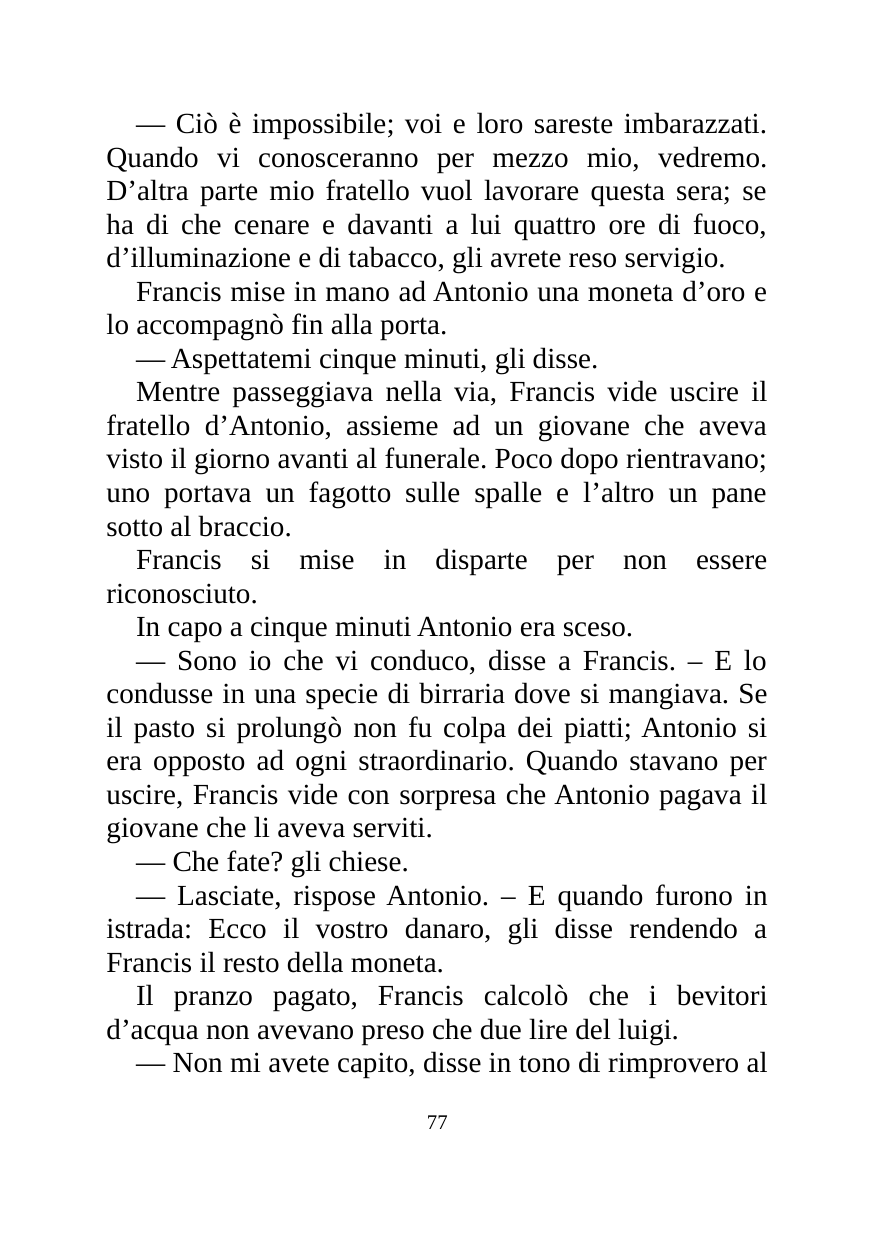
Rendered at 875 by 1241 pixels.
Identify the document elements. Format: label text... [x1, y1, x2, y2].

text — Ciò è impossibile; voi e loro sareste imbarazzati. Quando vi conosceranno per mezzo mio, vedremo. D’altra parte mio fratello vuol lavorare questa sera; se ha di che cenare e davanti a lui quattro ore di fuoco, d’illuminazione e di tabacco, gli avrete reso servigio. [106, 106, 768, 274]
text — Aspettatemi cinque minuti, gli disse. [106, 341, 768, 374]
text In capo a cinque minuti Antonio era sceso. [106, 609, 768, 643]
text — Lasciate, rispose Antonio. – E quando furono in istrada: Ecco il vostro danaro, gli disse rendendo a Francis il resto della moneta. [106, 878, 768, 978]
text Francis mise in mano ad Antonio una moneta d’oro e lo accompagnò fin alla porta. [106, 274, 768, 341]
text — Che fate? gli chiese. [106, 844, 768, 878]
text Mentre passeggiava nella via, Francis vide uscire il fratello d’Antonio, assieme ad un giovane che aveva visto il giorno avanti al funerale. Poco dopo rientravano; uno portava un fagotto sulle spalle e l’altro un pane sotto al braccio. [106, 374, 768, 542]
text — Non mi avete capito, disse in tono di rimprovero al [106, 1045, 768, 1079]
text Il pranzo pagato, Francis calcolò che i bevitori d’acqua non avevano preso che due lire del luigi. [106, 978, 768, 1045]
text — Sono io che vi conduco, disse a Francis. – E lo condusse in una specie di birraria dove si mangiava. Se il pasto si prolungò non fu colpa dei piatti; Antonio si era opposto ad ogni straordinario. Quando stavano per uscire, Francis vide con sorpresa che Antonio pagava il giovane che li aveva serviti. [106, 643, 768, 844]
text Francis si mise in disparte per non essere riconosciuto. [106, 542, 768, 609]
